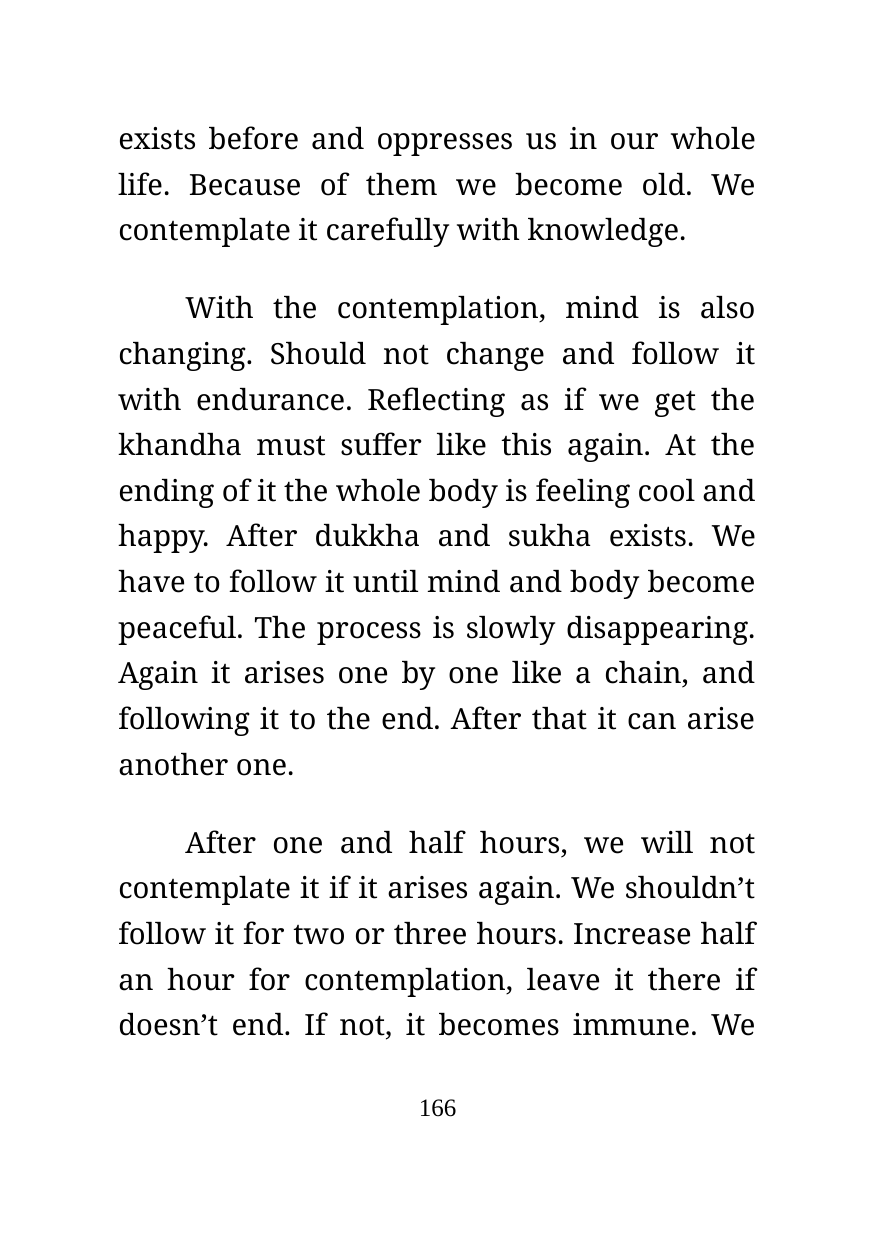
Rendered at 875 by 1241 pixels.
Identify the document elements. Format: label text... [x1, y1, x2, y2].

text After one and half hours, we will not contemplate it if it arises again. We shouldn’t follow it for two or three hours. Increase half an hour for contemplation, leave it there if doesn’t end. If not, it becomes immune. We [118, 822, 756, 1044]
text exists before and oppresses us in our whole life. Because of them we become old. We contemplate it carefully with knowledge. [118, 118, 756, 249]
text With the contemplation, mind is also changing. Should not change and follow it with endurance. Reflecting as if we get the khandha must suffer like this again. At the ending of it the whole body is feeling cool and happy. After dukkha and sukha exists. We have to follow it until mind and body become peaceful. The process is slowly disappearing. Again it arises one by one like a chain, and following it to the end. After that it can arise another one. [118, 287, 756, 783]
